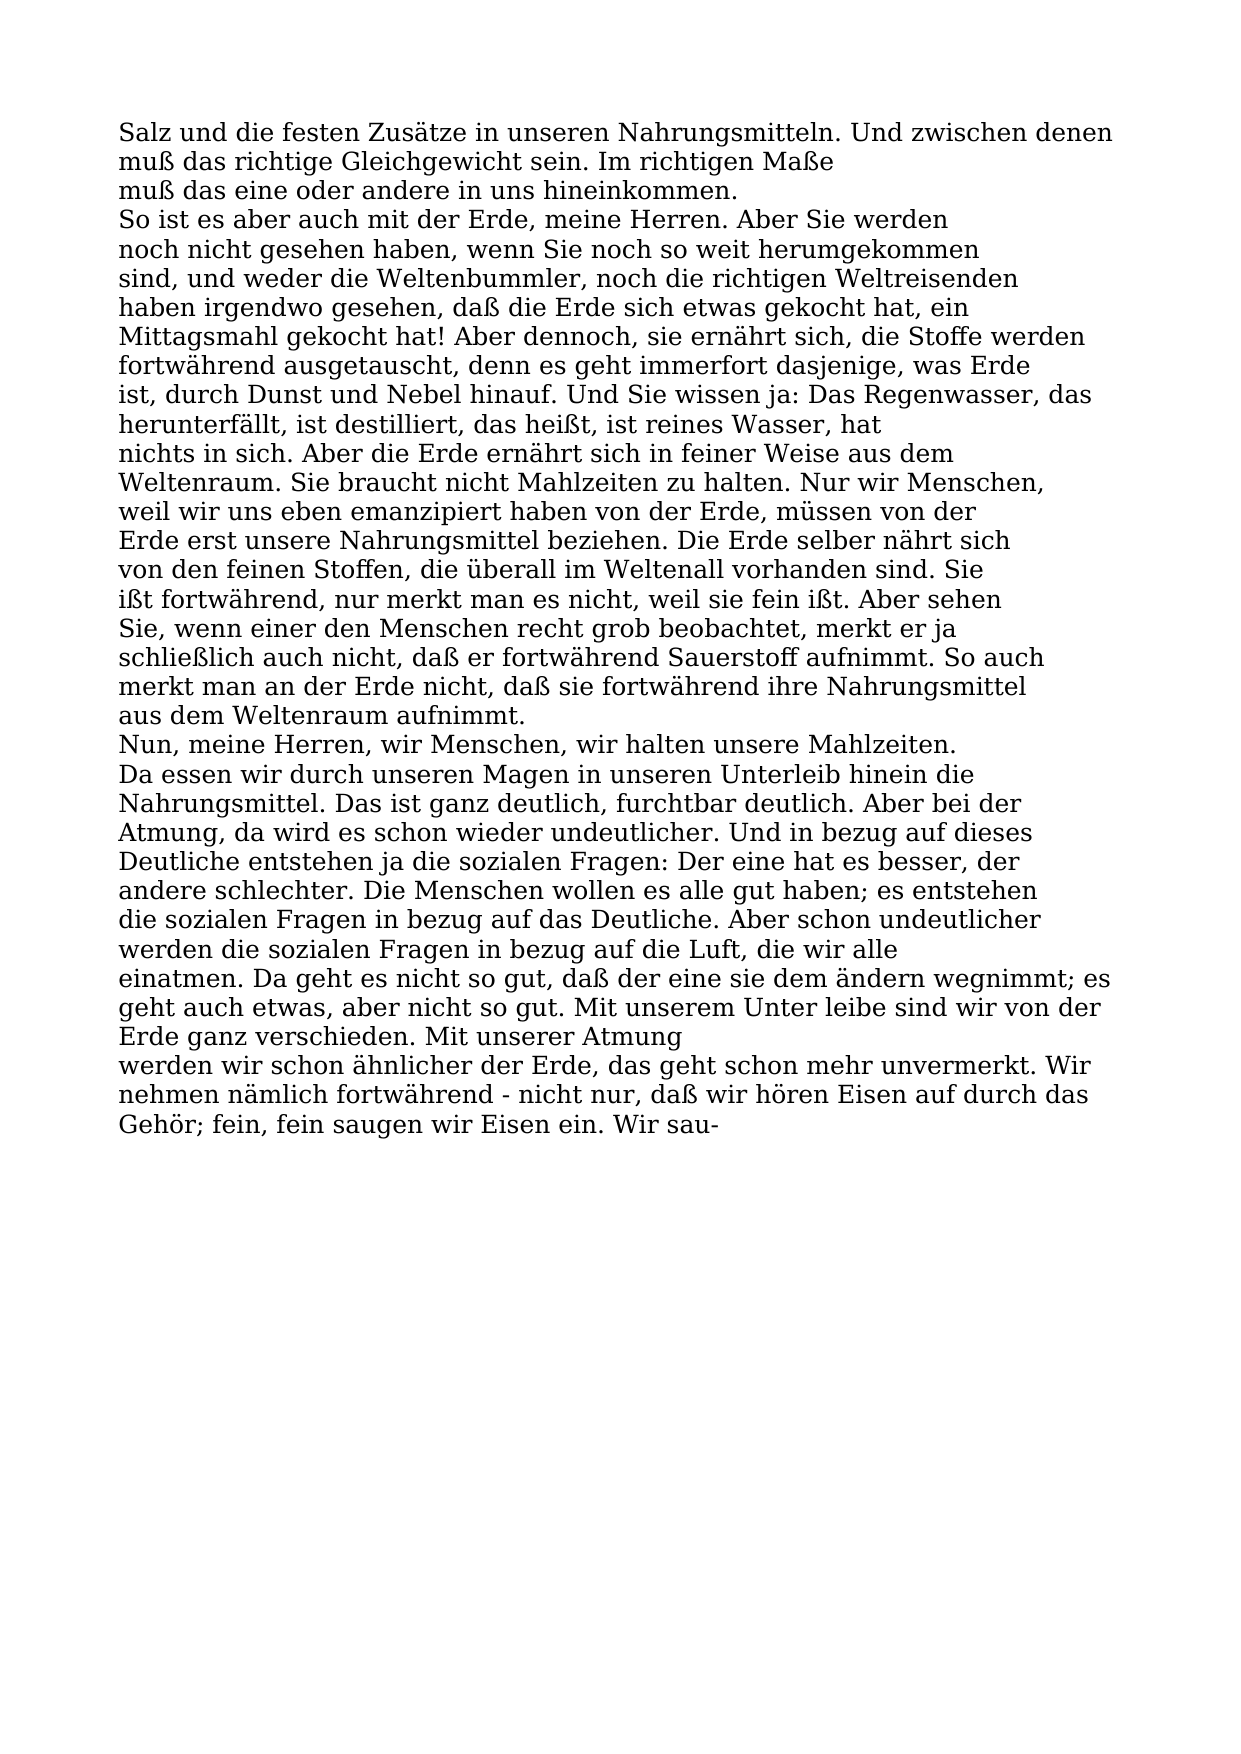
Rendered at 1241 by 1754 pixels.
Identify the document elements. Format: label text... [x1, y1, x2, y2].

text merkt man an der Erde nicht, daß sie fortwährend ihre Nahrungsmittel [118, 672, 1122, 701]
text werden wir schon ähnlicher der Erde, das geht schon mehr unvermerkt. Wir nehmen nämlich fortwährend - nicht nur, daß wir hören Eisen auf durch das Gehör; fein, fein saugen wir Eisen ein. Wir sau- [118, 1051, 1122, 1139]
text Nun, meine Herren, wir Menschen, wir halten unsere Mahlzeiten. [118, 731, 1122, 760]
text noch nicht gesehen haben, wenn Sie noch so weit herumgekommen [118, 235, 1122, 264]
text haben irgendwo gesehen, daß die Erde sich etwas gekocht hat, ein Mittagsmahl gekocht hat! Aber dennoch, sie ernährt sich, die Stoffe werden [118, 293, 1122, 351]
text Da essen wir durch unseren Magen in unseren Unterleib hinein die [118, 760, 1122, 789]
text ißt fortwährend, nur merkt man es nicht, weil sie fein ißt. Aber sehen [118, 585, 1122, 614]
text die sozialen Fragen in bezug auf das Deutliche. Aber schon undeutlicher werden die sozialen Fragen in bezug auf die Luft, die wir alle [118, 906, 1122, 964]
text Sie, wenn einer den Menschen recht grob beobachtet, merkt er ja [118, 614, 1122, 643]
text muß das eine oder andere in uns hineinkommen. [118, 176, 1122, 206]
text nichts in sich. Aber die Erde ernährt sich in feiner Weise aus dem Weltenraum. Sie braucht nicht Mahlzeiten zu halten. Nur wir Menschen, [118, 439, 1122, 497]
text andere schlechter. Die Menschen wollen es alle gut haben; es entstehen [118, 876, 1122, 906]
text Salz und die festen Zusätze in unseren Nahrungsmitteln. Und zwischen denen muß das richtige Gleichgewicht sein. Im richtigen Maße [118, 118, 1122, 176]
text sind, und weder die Weltenbummler, noch die richtigen Weltreisenden [118, 264, 1122, 293]
text So ist es aber auch mit der Erde, meine Herren. Aber Sie werden [118, 206, 1122, 235]
text aus dem Weltenraum aufnimmt. [118, 701, 1122, 731]
text weil wir uns eben emanzipiert haben von der Erde, müssen von der [118, 497, 1122, 526]
text von den feinen Stoffen, die überall im Weltenall vorhanden sind. Sie [118, 556, 1122, 585]
text Erde erst unsere Nahrungsmittel beziehen. Die Erde selber nährt sich [118, 526, 1122, 556]
text Deutliche entstehen ja die sozialen Fragen: Der eine hat es besser, der [118, 847, 1122, 876]
text Nahrungsmittel. Das ist ganz deutlich, furchtbar deutlich. Aber bei der [118, 789, 1122, 818]
text schließlich auch nicht, daß er fortwährend Sauerstoff aufnimmt. So auch [118, 643, 1122, 672]
text Atmung, da wird es schon wieder undeutlicher. Und in bezug auf dieses [118, 818, 1122, 847]
text ist, durch Dunst und Nebel hinauf. Und Sie wissen ja: Das Regenwasser, das herunterfällt, ist destilliert, das heißt, ist reines Wasser, hat [118, 381, 1122, 439]
text fortwährend ausgetauscht, denn es geht immerfort dasjenige, was Erde [118, 351, 1122, 381]
text einatmen. Da geht es nicht so gut, daß der eine sie dem ändern wegnimmt; es geht auch etwas, aber nicht so gut. Mit unserem Unter leibe sind wir von der Erde ganz verschieden. Mit unserer Atmung [118, 964, 1122, 1051]
